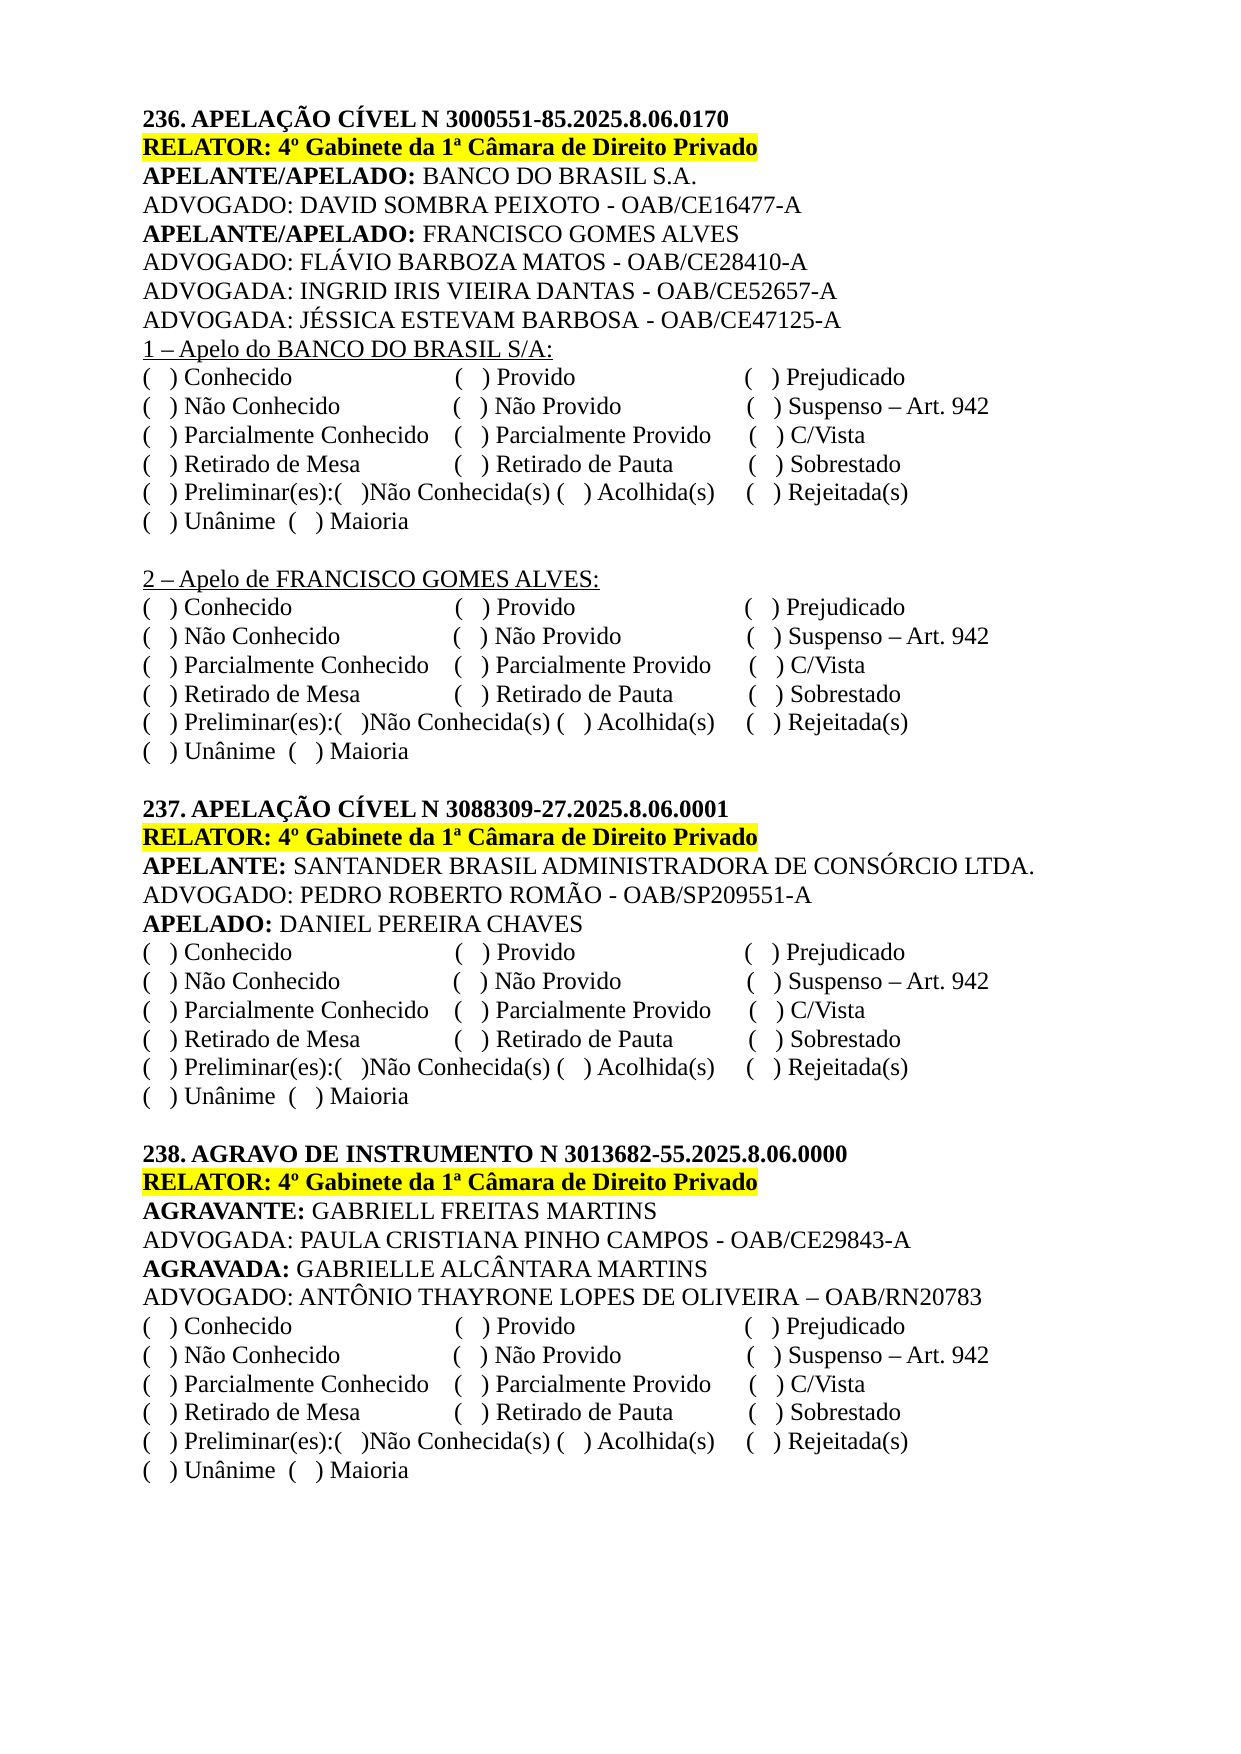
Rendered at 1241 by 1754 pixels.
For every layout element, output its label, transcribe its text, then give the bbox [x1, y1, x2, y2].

text ( ) Preliminar(es):( )Não Conhecida(s) ( ) Acolhida(s) ( ) Rejeitada(s) [142, 1426, 1158, 1455]
text ( ) Conhecido ( ) Provido ( ) Prejudicado [142, 937, 1141, 966]
text ( ) Parcialmente Conhecido ( ) Parcialmente Provido ( ) C/Vista [142, 650, 1158, 679]
text ( ) Retirado de Mesa ( ) Retirado de Pauta ( ) Sobrestado [142, 449, 1158, 477]
text ( ) Não Conhecido ( ) Não Provido ( ) Suspenso – Art. 942 [142, 621, 1158, 650]
text ( ) Não Conhecido ( ) Não Provido ( ) Suspenso – Art. 942 [142, 391, 1158, 420]
text ( ) Parcialmente Conhecido ( ) Parcialmente Provido ( ) C/Vista [142, 995, 1158, 1024]
text ( ) Retirado de Mesa ( ) Retirado de Pauta ( ) Sobrestado [142, 679, 1158, 707]
text ( ) Conhecido ( ) Provido ( ) Prejudicado [142, 362, 1141, 391]
text ( ) Conhecido ( ) Provido ( ) Prejudicado [142, 592, 1141, 621]
text ( ) Unânime ( ) Maioria [142, 1455, 1141, 1541]
text ( ) Parcialmente Conhecido ( ) Parcialmente Provido ( ) C/Vista [142, 1369, 1158, 1397]
text ( ) Não Conhecido ( ) Não Provido ( ) Suspenso – Art. 942 [142, 1340, 1158, 1369]
text ( ) Preliminar(es):( )Não Conhecida(s) ( ) Acolhida(s) ( ) Rejeitada(s) [142, 707, 1158, 736]
text ( ) Retirado de Mesa ( ) Retirado de Pauta ( ) Sobrestado [142, 1024, 1158, 1052]
text ( ) Unânime ( ) Maioria [142, 506, 1141, 535]
text 2 – Apelo de FRANCISCO GOMES ALVES: [142, 564, 1141, 592]
text 236. APELAÇÃO CÍVEL N 3000551-85.2025.8.06.0170 RELATOR: 4º Gabinete da 1ª Câmara de Direito Privado APELANTE/APELADO: BANCO DO BRASIL S.A. ADVOGADO: DAVID SOMBRA PEIXOTO - OAB/CE16477-A APELANTE/APELADO: FRANCISCO GOMES ALVES ADVOGADO: FLÁVIO BARBOZA MATOS - OAB/CE28410-A ADVOGADA: INGRID IRIS VIEIRA DANTAS - OAB/CE52657-A ADVOGADA: JÉSSICA ESTEVAM BARBOSA - OAB/CE47125-A 1 – Apelo do BANCO DO BRASIL S/A: [142, 75, 1141, 362]
text ( ) Parcialmente Conhecido ( ) Parcialmente Provido ( ) C/Vista [142, 420, 1158, 449]
text ( ) Retirado de Mesa ( ) Retirado de Pauta ( ) Sobrestado [142, 1397, 1158, 1426]
text ( ) Preliminar(es):( )Não Conhecida(s) ( ) Acolhida(s) ( ) Rejeitada(s) [142, 477, 1158, 506]
text ( ) Não Conhecido ( ) Não Provido ( ) Suspenso – Art. 942 [142, 966, 1158, 995]
text ( ) Unânime ( ) Maioria 238. AGRAVO DE INSTRUMENTO N 3013682-55.2025.8.06.0000 RELATOR: 4º Gabinete da 1ª Câmara de Direito Privado AGRAVANTE: GABRIELL FREITAS MARTINS ADVOGADA: PAULA CRISTIANA PINHO CAMPOS - OAB/CE29843-A AGRAVADA: GABRIELLE ALCÂNTARA MARTINS ADVOGADO: ANTÔNIO THAYRONE LOPES DE OLIVEIRA – OAB/RN20783 [142, 1081, 1141, 1311]
text ( ) Conhecido ( ) Provido ( ) Prejudicado [142, 1311, 1141, 1340]
text ( ) Preliminar(es):( )Não Conhecida(s) ( ) Acolhida(s) ( ) Rejeitada(s) [142, 1052, 1158, 1081]
text ( ) Unânime ( ) Maioria 237. APELAÇÃO CÍVEL N 3088309-27.2025.8.06.0001 RELATOR: 4º Gabinete da 1ª Câmara de Direito Privado APELANTE: SANTANDER BRASIL ADMINISTRADORA DE CONSÓRCIO LTDA. ADVOGADO: PEDRO ROBERTO ROMÃO - OAB/SP209551-A APELADO: DANIEL PEREIRA CHAVES [142, 736, 1141, 937]
